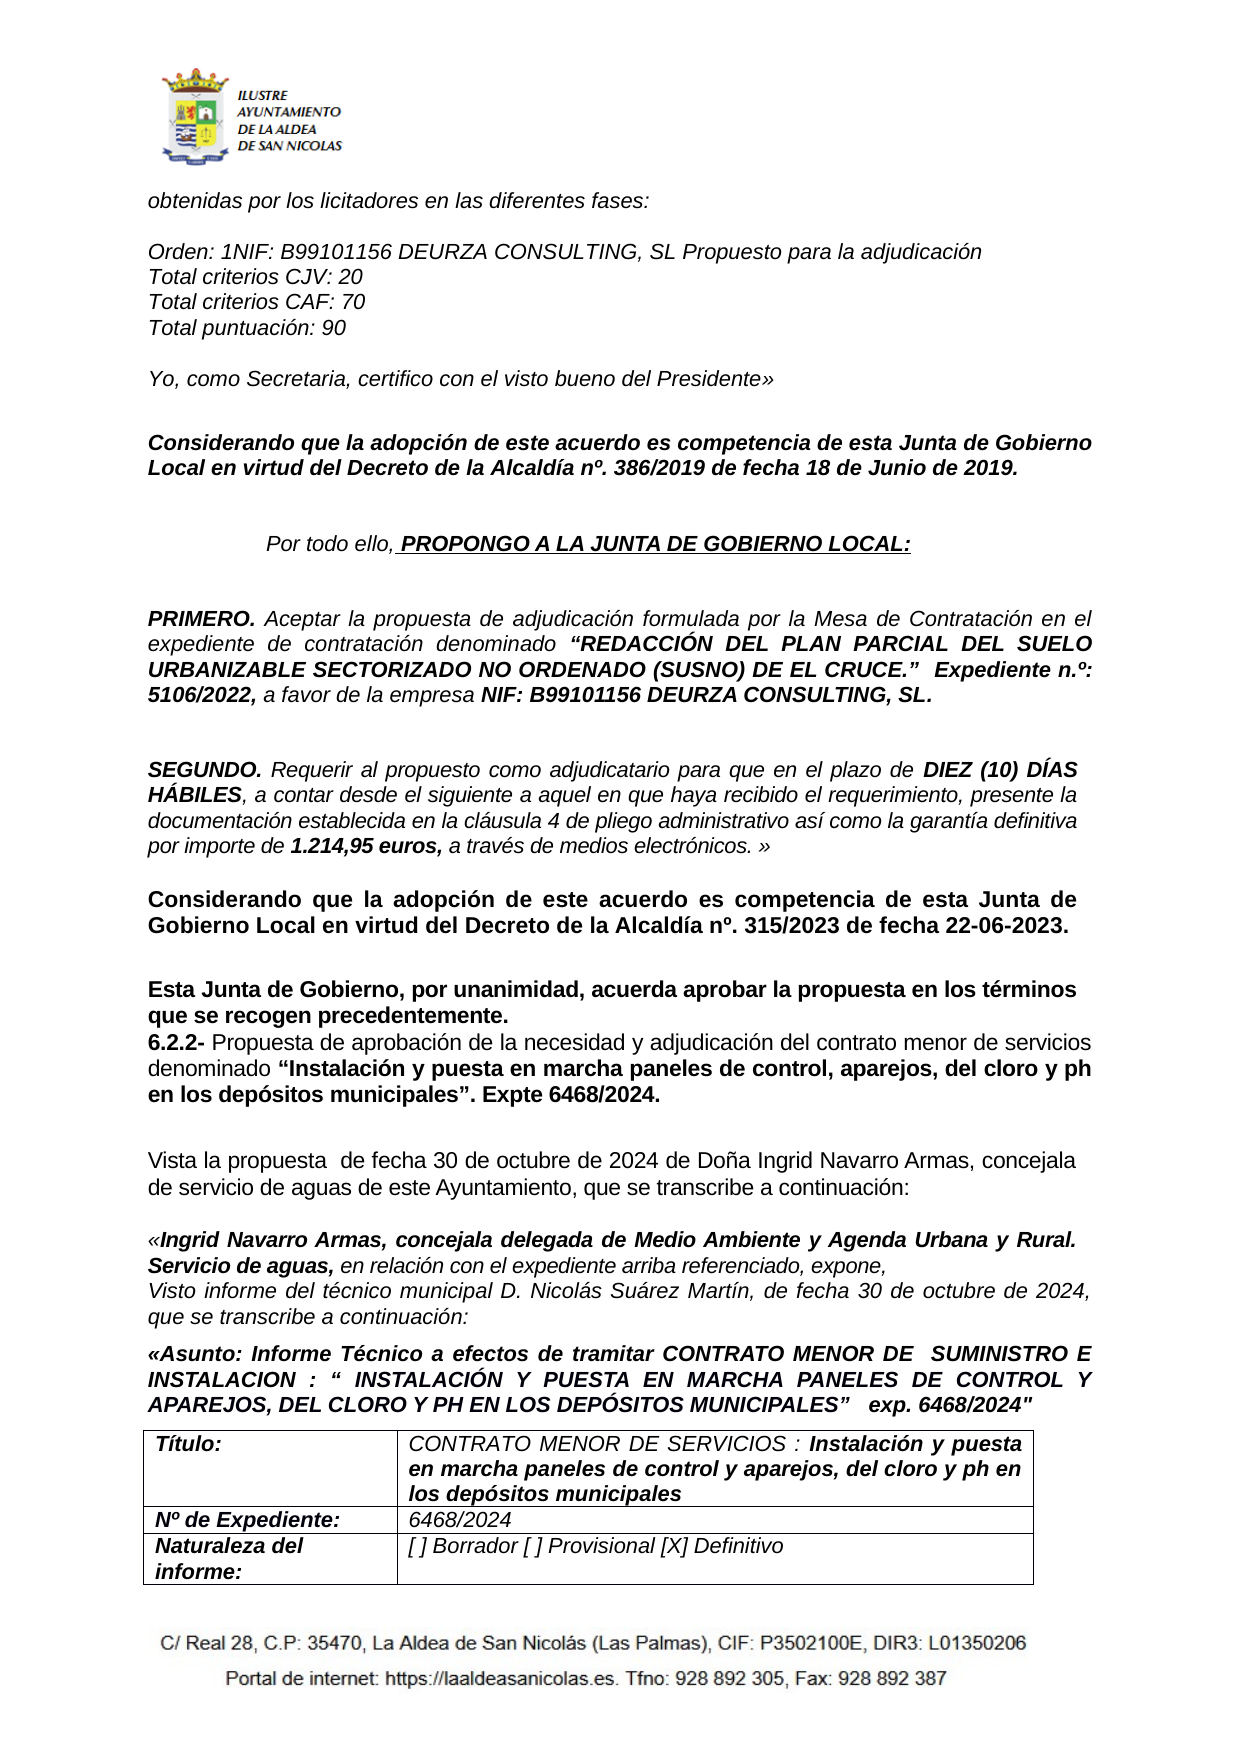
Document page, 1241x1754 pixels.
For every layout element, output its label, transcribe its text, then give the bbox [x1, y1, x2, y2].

table_header CONTRATO MENOR DE SERVICIOS : Instalación y puesta en marcha paneles de control y aparejos, del cloro y ph en los depósitos municipales [398, 1431, 1033, 1506]
text SEGUNDO. Requerir al propuesto como adjudicatario para que en el plazo de DIEZ (10) DÍAS HÁBILES, a contar desde el siguiente a aquel en que haya recibido el requerimiento, presente la documentación establecida en la cláusula 4 de pliego administrativo así como la garantía definitiva por importe de 1.214,95 euros, a través de medios electrónicos. » [148, 757, 1078, 858]
text Visto informe del técnico municipal D. Nicolás Suárez Martín, de fecha 30 de octubre de 2024, que se transcribe a continuación: [148, 1278, 1093, 1329]
text Considerando que la adopción de este acuerdo es competencia de esta Junta de Gobierno Local en virtud del Decreto de la Alcaldía nº. 386/2019 de fecha 18 de Junio de 2019. [148, 430, 1093, 481]
table_cell 6468/2024 [398, 1507, 1033, 1532]
picture [148, 60, 358, 173]
table_cell [ ] Borrador [ ] Provisional [X] Definitivo [398, 1534, 1033, 1584]
text Total puntuación: 90 [148, 314, 1093, 340]
text 6.2.2- Propuesta de aprobación de la necesidad y adjudicación del contrato menor de servicios denominado “Instalación y puesta en marcha paneles de control, aparejos, del cloro y ph en los depósitos municipales”. Expte 6468/2024. [148, 1028, 1093, 1108]
text Total criterios CJV: 20 [148, 264, 1093, 289]
text obtenidas por los licitadores en las diferentes fases: [148, 188, 1093, 214]
table_header Título: [144, 1431, 397, 1506]
table_cell Naturaleza del informe: [144, 1534, 397, 1584]
text Considerando que la adopción de este acuerdo es competencia de esta Junta de Gobierno Local en virtud del Decreto de la Alcaldía nº. 315/2023 de fecha 22-06-2023. [148, 886, 1078, 938]
picture [149, 1627, 1034, 1694]
text Esta Junta de Gobierno, por unanimidad, acuerda aprobar la propuesta en los términos que se recogen precedentemente. [148, 976, 1078, 1028]
text «Ingrid Navarro Armas, concejala delegada de Medio Ambiente y Agenda Urbana y Rural. Servicio de aguas, en relación con el expediente arriba referenciado, expone, [148, 1227, 1078, 1278]
text «Asunto: Informe Técnico a efectos de tramitar CONTRATO MENOR DE SUMINISTRO E INSTALACION : “ INSTALACIÓN Y PUESTA EN MARCHA PANELES DE CONTROL Y APAREJOS, DEL CLORO Y PH EN LOS DEPÓSITOS MUNICIPALES” exp. 6468/2024" [148, 1341, 1093, 1417]
table_cell Nº de Expediente: [144, 1507, 397, 1532]
text Orden: 1NIF: B99101156 DEURZA CONSULTING, SL Propuesto para la adjudicación [148, 239, 1093, 264]
text Por todo ello, PROPONGO A LA JUNTA DE GOBIERNO LOCAL: [148, 531, 1078, 556]
text Total criterios CAF: 70 [148, 289, 1093, 314]
text PRIMERO. Aceptar la propuesta de adjudicación formulada por la Mesa de Contratación en el expediente de contratación denominado “REDACCIÓN DEL PLAN PARCIAL DEL SUELO URBANIZABLE SECTORIZADO NO ORDENADO (SUSNO) DE EL CRUCE.” Expediente n.º: 5106/2022, a favor de la empresa NIF: B99101156 DEURZA CONSULTING, SL. [148, 606, 1093, 707]
text Vista la propuesta de fecha 30 de octubre de 2024 de Doña Ingrid Navarro Armas, concejala de servicio de aguas de este Ayuntamiento, que se transcribe a continuación: [148, 1147, 1078, 1200]
text Yo, como Secretaria, certifico con el visto bueno del Presidente» [148, 366, 1093, 391]
